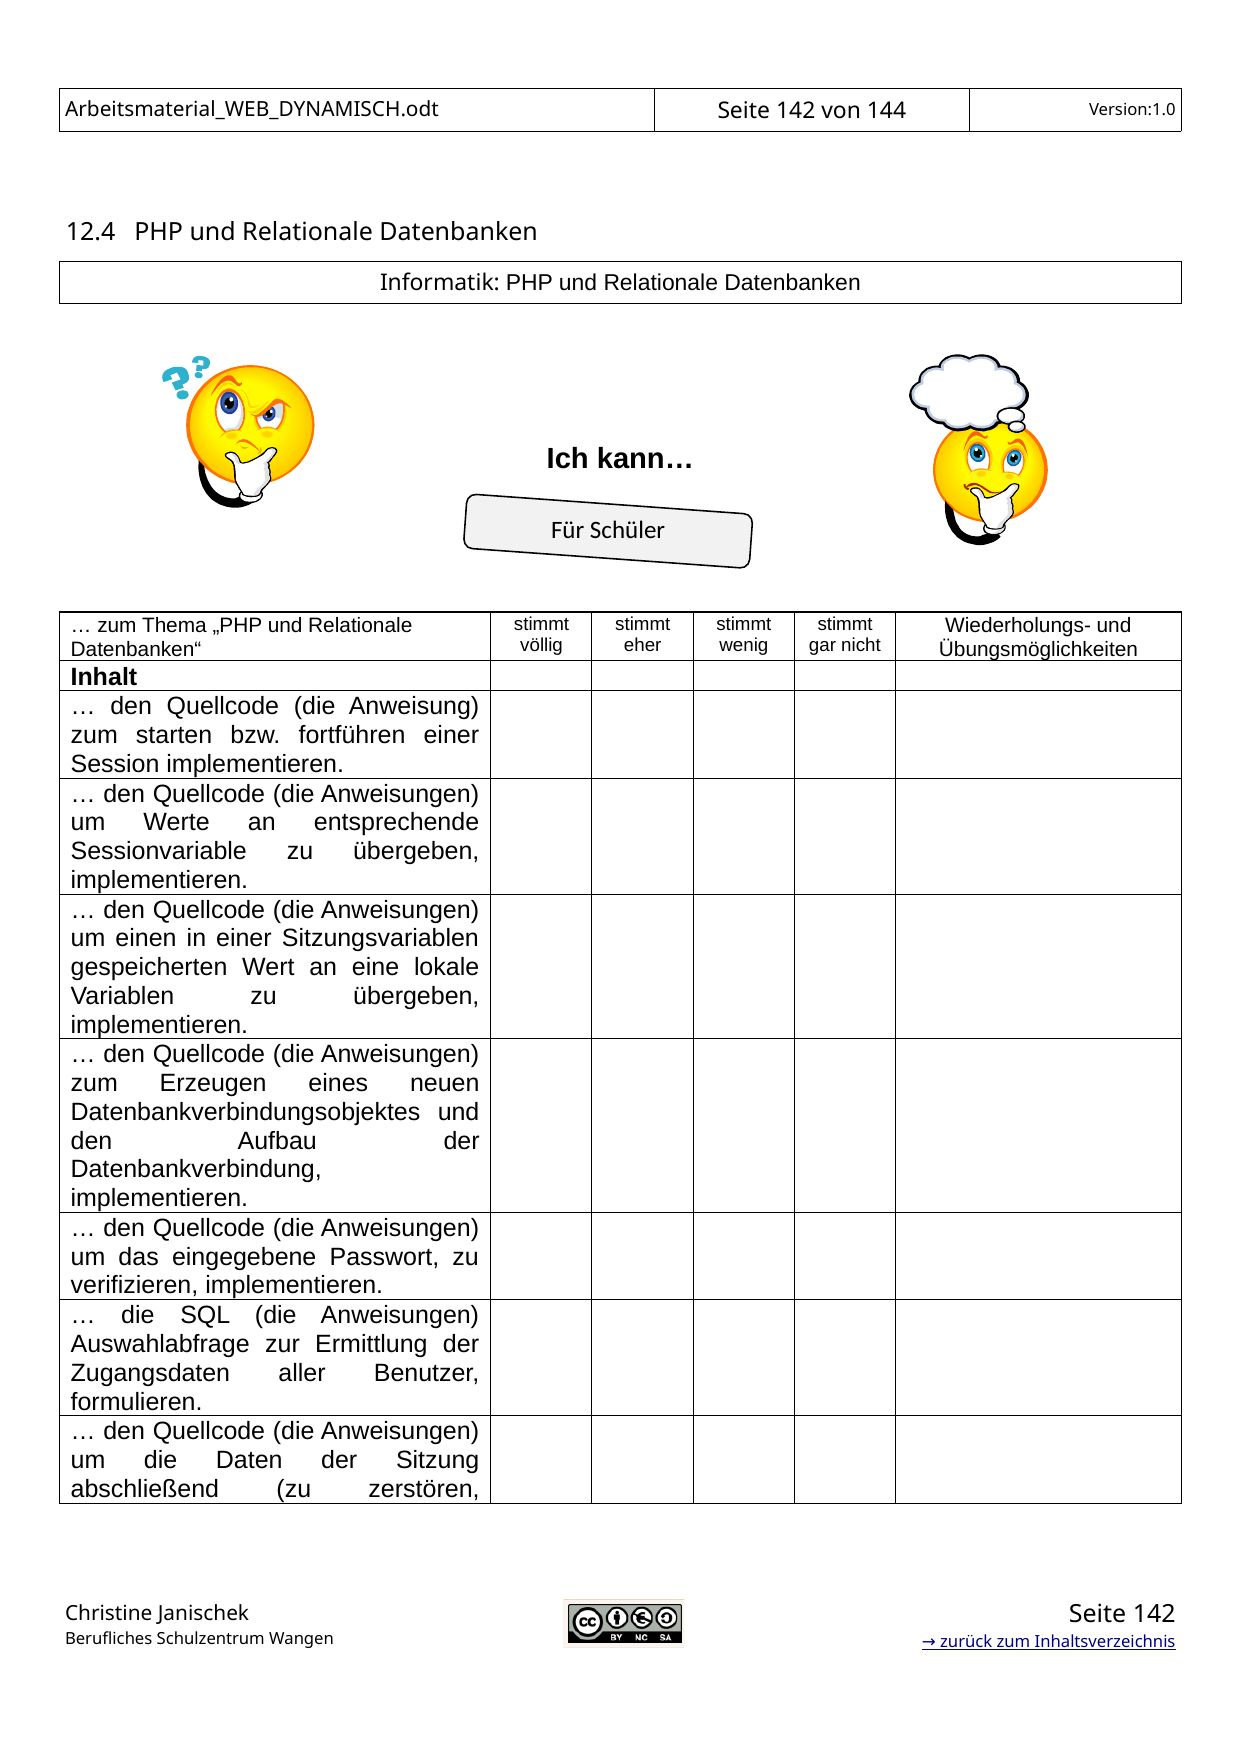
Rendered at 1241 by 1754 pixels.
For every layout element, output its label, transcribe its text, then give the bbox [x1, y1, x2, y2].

table_cell [795, 1416, 895, 1502]
table_cell [592, 895, 693, 1038]
table_cell Inhalt [60, 661, 490, 690]
subtitle PHP und Relationale Datenbanken [59, 214, 1181, 248]
table_cell [694, 1213, 794, 1299]
table_cell … den Quellcode (die Anweisungen) zum Erzeugen eines neuen Datenbankverbindungsobjektes und den Aufbau der Datenbankverbindung, implementieren. [60, 1039, 490, 1212]
table_cell [491, 1416, 591, 1502]
table_cell [896, 1300, 1181, 1415]
table_cell [896, 1213, 1181, 1299]
table_cell [491, 895, 591, 1038]
table_cell [694, 895, 794, 1038]
table_header stimmt gar nicht [795, 613, 895, 660]
table_cell [491, 691, 591, 777]
table_cell [896, 661, 1181, 690]
table_cell [592, 779, 693, 893]
table_cell [896, 1039, 1181, 1212]
table_cell [694, 779, 794, 893]
table_cell [795, 1039, 895, 1212]
table_cell [795, 779, 895, 893]
table_cell [795, 691, 895, 777]
table_cell [896, 691, 1181, 777]
table_cell [491, 1300, 591, 1415]
table_cell [491, 1213, 591, 1299]
table_cell [896, 895, 1181, 1038]
table_cell [795, 1213, 895, 1299]
table_cell [896, 1416, 1181, 1502]
table_cell [896, 779, 1181, 893]
table_cell [694, 1300, 794, 1415]
table_header [807, 332, 1181, 583]
table_cell … den Quellcode (die Anweisung) zum starten bzw. fortführen einer Session implementieren. [60, 691, 490, 777]
table_header stimmt völlig [491, 613, 591, 660]
table_cell … die SQL (die Anweisungen) Auswahlabfrage zur Ermittlung der Zugangsdaten aller Benutzer, formulieren. [60, 1300, 490, 1415]
table_cell [795, 661, 895, 690]
table_cell [592, 1300, 693, 1415]
table_header stimmt wenig [694, 613, 794, 660]
table_cell [592, 1416, 693, 1502]
table_cell [592, 1039, 693, 1212]
table_cell [491, 661, 591, 690]
table_cell [694, 1039, 794, 1212]
table_header Wiederholungs- und Übungsmöglichkeiten [896, 613, 1181, 660]
table_cell [491, 779, 591, 893]
table_cell … den Quellcode (die Anweisungen) um Werte an entsprechende Sessionvariable zu übergeben, implementieren. [60, 779, 490, 893]
picture [563, 1598, 685, 1648]
table_header Ich kann… [433, 332, 807, 583]
table_cell [795, 1300, 895, 1415]
table_cell … den Quellcode (die Anweisungen) um einen in einer Sitzungsvariablen gespeicherten Wert an eine lokale Variablen zu übergeben, implementieren. [60, 895, 490, 1038]
table_cell [694, 691, 794, 777]
table_cell [795, 895, 895, 1038]
table_header [59, 332, 433, 583]
table_cell [592, 691, 693, 777]
table_cell [694, 1416, 794, 1502]
table_cell [592, 661, 693, 690]
table_cell [694, 661, 794, 690]
table_header stimmt eher [592, 613, 693, 660]
table_cell … den Quellcode (die Anweisungen) um das eingegebene Passwort, zu verifizieren, implementieren. [60, 1213, 490, 1299]
table_cell [592, 1213, 693, 1299]
table_cell … den Quellcode (die Anweisungen) um die Daten der Sitzung abschließend (zu zerstören, [60, 1416, 490, 1502]
table_header … zum Thema „PHP und Relationale Datenbanken“ [60, 613, 490, 660]
table_header Informatik: PHP und Relationale Datenbanken [60, 262, 1181, 303]
table_cell [491, 1039, 591, 1212]
